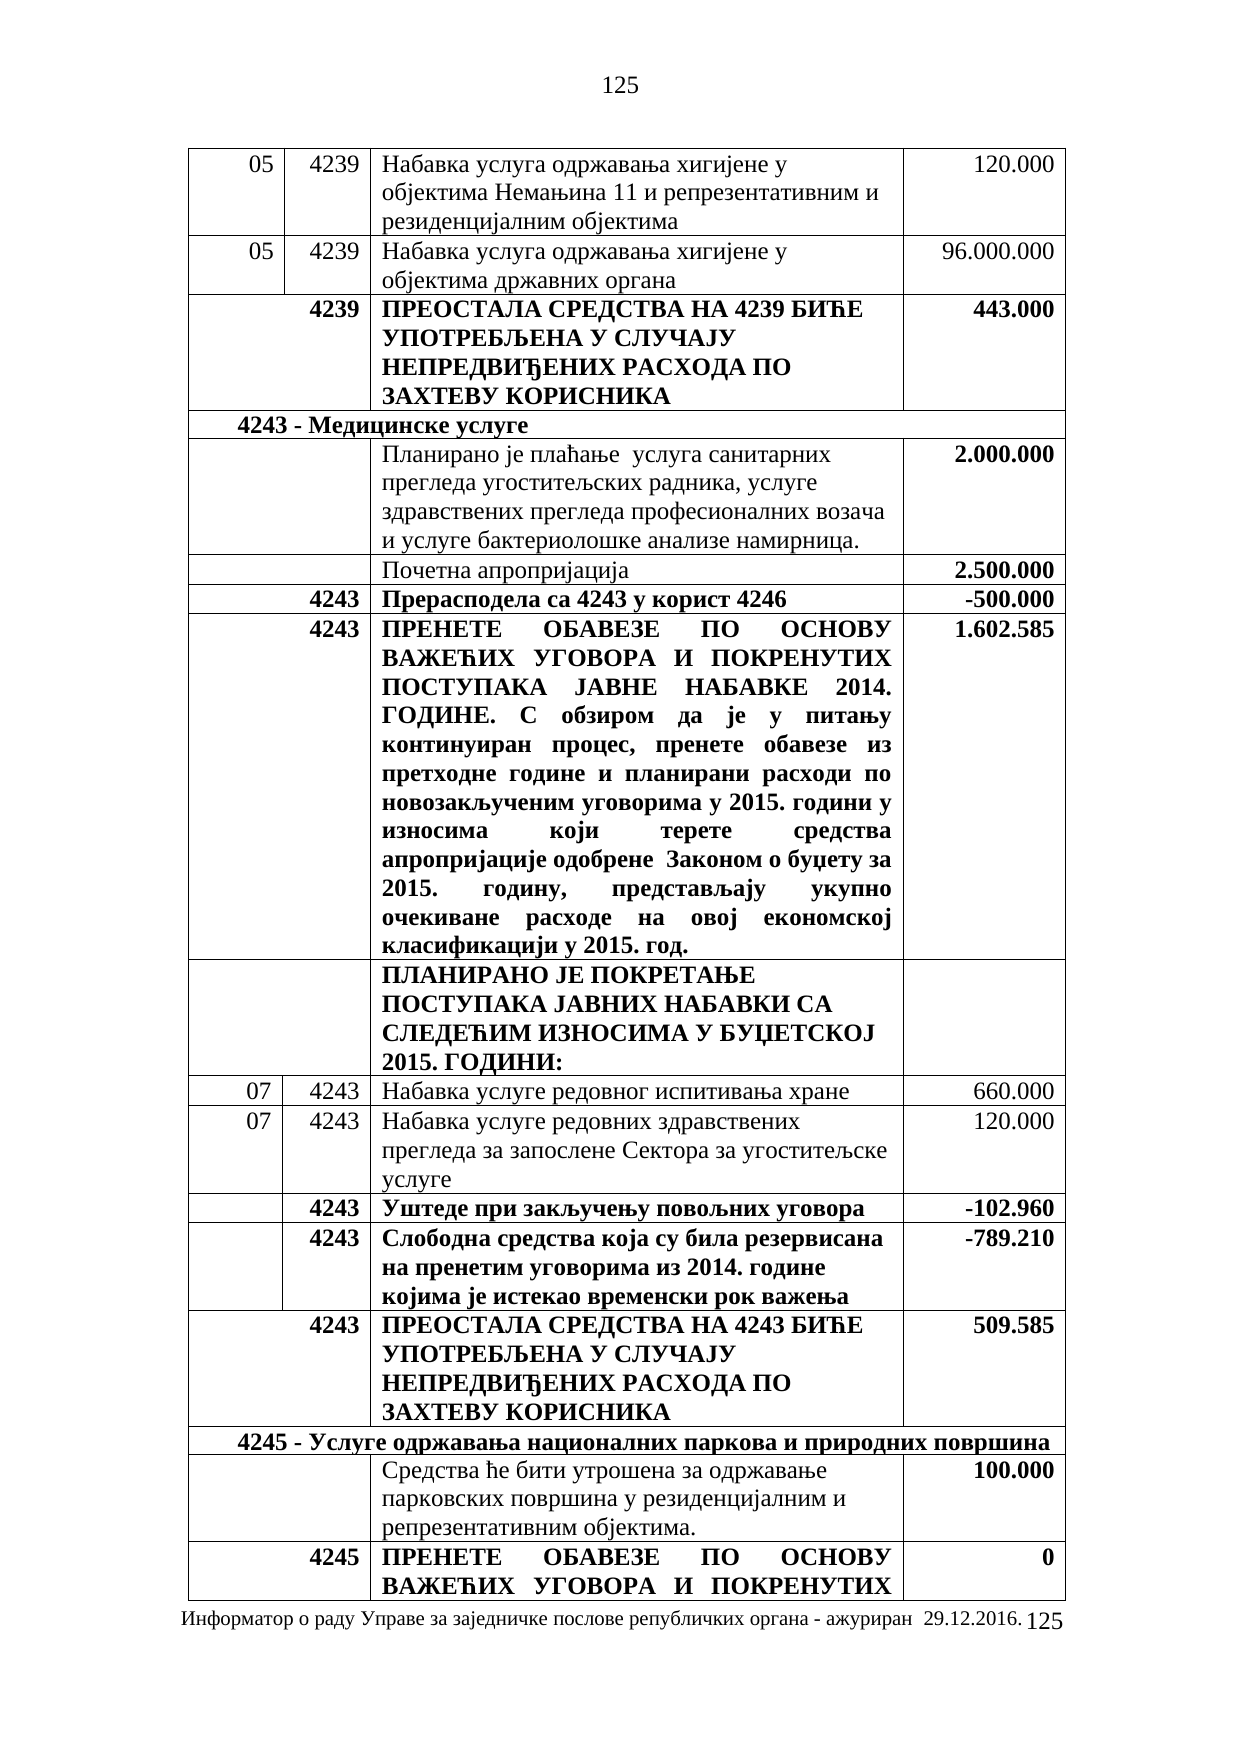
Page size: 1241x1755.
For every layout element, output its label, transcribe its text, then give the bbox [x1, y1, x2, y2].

table_cell 2.000.000 [904, 439, 1065, 554]
table_cell Набавка услуге редовног испитивања хране [371, 1076, 903, 1105]
table_cell [189, 439, 370, 554]
table_cell ПРЕНЕТЕ ОБАВЕЗЕ ПО ОСНОВУ ВАЖЕЋИХ УГОВОРА И ПОКРЕНУТИХ ПОСТУПАКА ЈАВНЕ НАБАВКЕ 2014. ГОДИНЕ. С обзиром да је у питању континуиран процес, пренете обавезе из претходне године и планирани расходи по новозакљученим уговорима у 2015. години у износима који терете средства апропријације одобрене Законом о буџету за 2015. годину, представљају укупно очекиване расходе на овој економској класификацији у 2015. год. [371, 614, 903, 959]
table_cell Набавка услуга одржавања хигијене у објектима државних органа [371, 236, 903, 293]
table_cell 2.500.000 [904, 555, 1065, 583]
table_cell [189, 1194, 282, 1222]
table_cell Слободна средства која су била резервисана на пренетим уговорима из 2014. године којима је истекао временски рок важења [371, 1223, 903, 1309]
table_cell -102.960 [904, 1194, 1065, 1222]
table_cell Набавка услуге редовних здравствених прегледа за запослене Сектора за угоститељске услуге [371, 1106, 903, 1192]
table_cell [189, 1223, 282, 1309]
table_cell 4239 [285, 236, 370, 293]
table_cell 0 [904, 1542, 1065, 1599]
table_cell 4243 [283, 1223, 370, 1309]
table_cell [904, 960, 1065, 1075]
table_cell 660.000 [904, 1076, 1065, 1105]
table_cell -789.210 [904, 1223, 1065, 1309]
table_cell 4239 [189, 295, 370, 409]
table_cell Средства ће бити утрошена за одржавање парковских површина у резиденцијалним и репрезентативним објектима. [371, 1455, 903, 1541]
table_cell [189, 1455, 370, 1541]
table_cell 07 [189, 1106, 282, 1192]
table_cell Набавка услуга одржавања хигијене у објектима Немањина 11 и репрезентативним и резиденцијалним објектима [371, 149, 903, 235]
table_cell 100.000 [904, 1455, 1065, 1541]
table_cell 1.602.585 [904, 614, 1065, 959]
table_cell 4243 [283, 1106, 370, 1192]
table_cell [189, 555, 370, 583]
table_cell ПЛАНИРАНО ЈЕ ПОКРЕТАЊЕ ПОСТУПАКА ЈАВНИХ НАБАВКИ СА СЛЕДЕЋИМ ИЗНОСИМА У БУЏЕТСКОЈ 2015. ГОДИНИ: [371, 960, 903, 1075]
table_cell Почетна апропријација [371, 555, 903, 583]
table_cell 443.000 [904, 295, 1065, 409]
table_cell 509.585 [904, 1311, 1065, 1426]
table_cell [189, 960, 370, 1075]
table_cell 120.000 [904, 1106, 1065, 1192]
table_cell ПРЕОСТАЛА СРЕДСТВА НА 4239 БИЋЕ УПОТРЕБЉЕНА У СЛУЧАЈУ НЕПРЕДВИЂЕНИХ РАСХОДА ПО ЗАХТЕВУ КОРИСНИКА [371, 295, 903, 409]
table_cell 4239 [285, 149, 370, 235]
table_cell 4243 [283, 1076, 370, 1105]
table_cell 120.000 [904, 149, 1065, 235]
table_cell 07 [189, 1076, 282, 1105]
table_cell 4243 - Медицинске услуге [189, 411, 1065, 438]
table_cell Планирано је плаћање услуга санитарних прегледа угоститељских радника, услуге здравствених прегледа професионалних возача и услуге бактериолошке анализе намирница. [371, 439, 903, 554]
table_cell ПРЕНЕТЕ ОБАВЕЗЕ ПО ОСНОВУ ВАЖЕЋИХ УГОВОРА И ПОКРЕНУТИХ [371, 1542, 903, 1599]
table_cell 4245 [189, 1542, 370, 1599]
table_cell 4243 [283, 1194, 370, 1222]
table_cell 4243 [189, 1311, 370, 1426]
table_cell Уштеде при закључењу повољних уговора [371, 1194, 903, 1222]
table_cell 05 [189, 236, 284, 293]
table_cell -500.000 [904, 585, 1065, 613]
table_cell 96.000.000 [904, 236, 1065, 293]
table_cell 4245 - Услуге одржавања националних паркова и природних површина [189, 1427, 1065, 1454]
table_cell Прерасподела са 4243 у корист 4246 [371, 585, 903, 613]
table_cell 4243 [189, 585, 370, 613]
table_cell 4243 [189, 614, 370, 959]
table_cell ПРЕОСТАЛА СРЕДСТВА НА 4243 БИЋЕ УПОТРЕБЉЕНА У СЛУЧАЈУ НЕПРЕДВИЂЕНИХ РАСХОДА ПО ЗАХТЕВУ КОРИСНИКА [371, 1311, 903, 1426]
table_cell 05 [189, 149, 284, 235]
